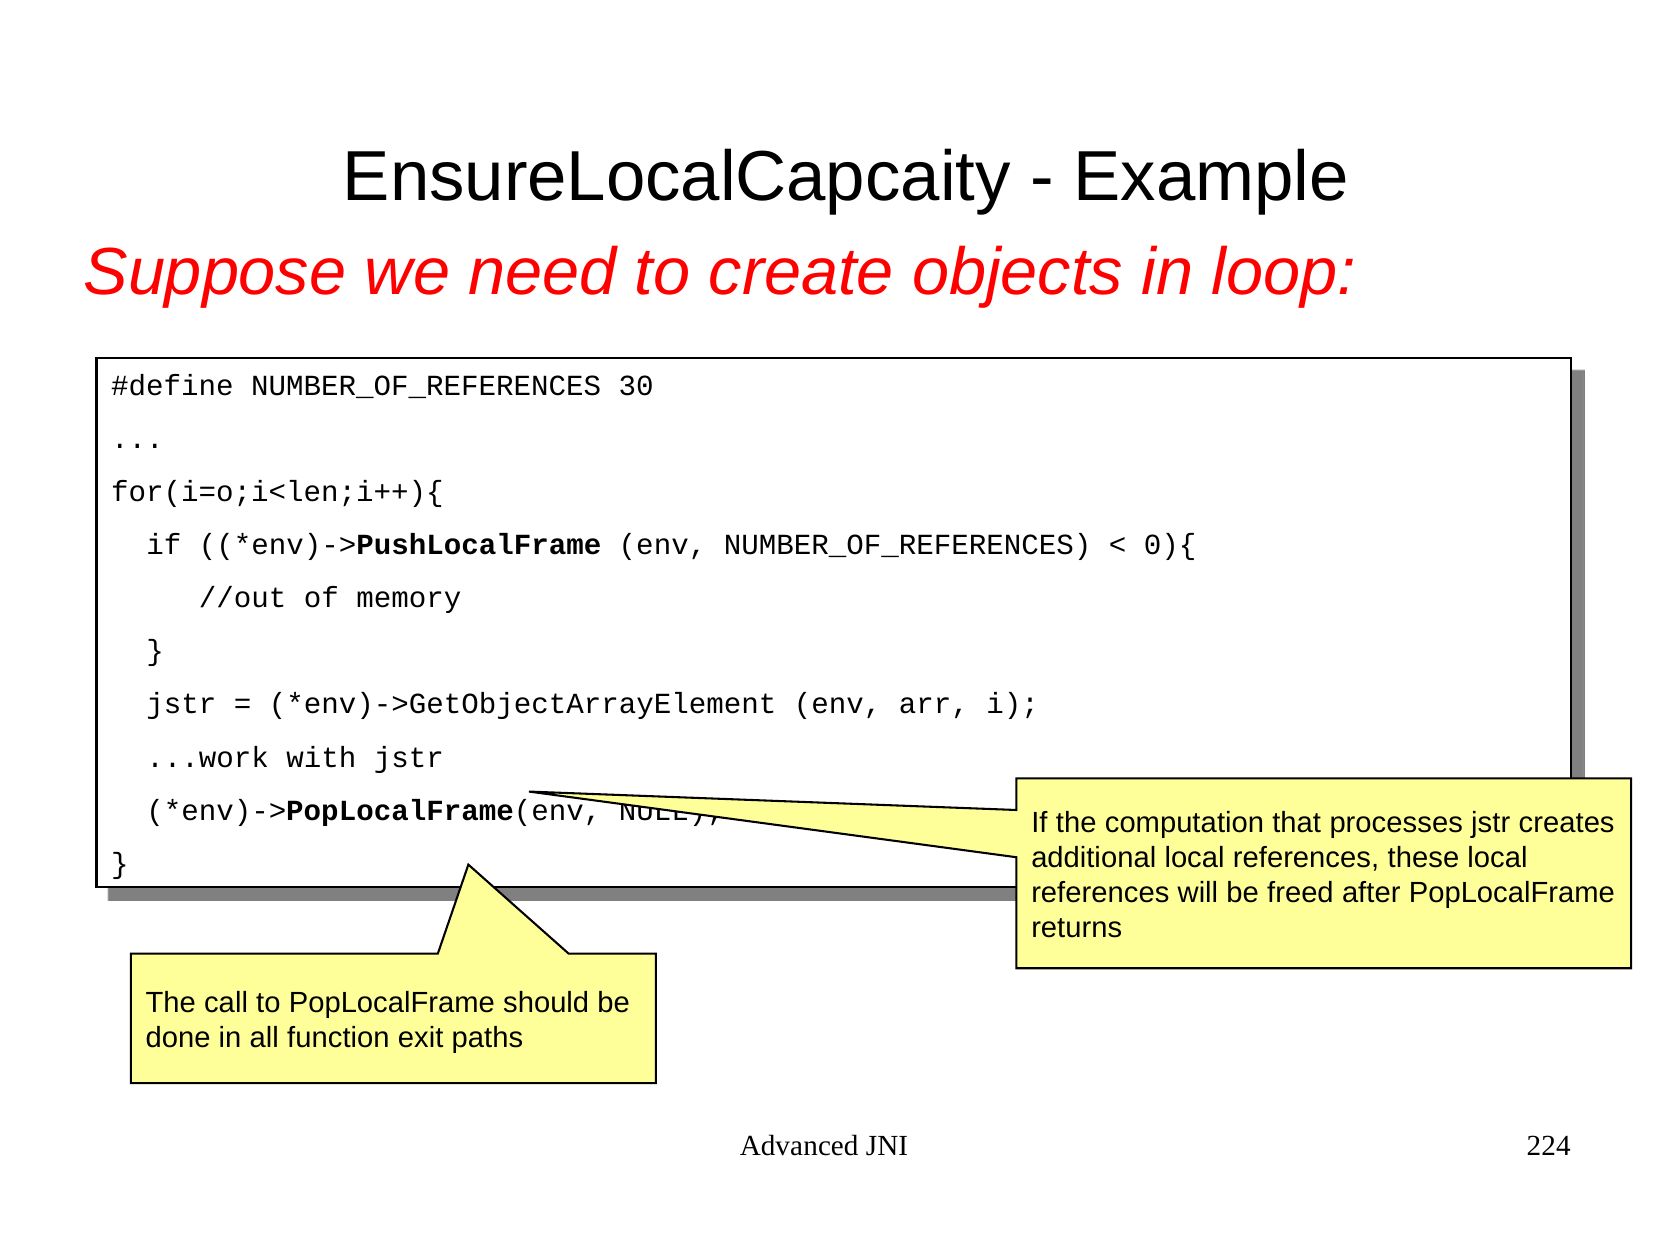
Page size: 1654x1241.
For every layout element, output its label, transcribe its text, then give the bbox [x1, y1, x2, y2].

text_box #define NUMBER_OF_REFERENCES 30 ... for(i=o;i<len;i++){ if ((*env)->PushLocalFrame (env, NUMBER_OF_REFERENCES) < 0){ //out of memory } jstr = (*env)->GetObjectArrayElement (env, arr, i); ...work with jstr (*env)->PopLocalFrame(env, NULL); } [96, 358, 1571, 887]
title EnsureLocalCapcaity - Example [68, 116, 1599, 220]
text_box If the computation that processes jstr creates additional local references, these local references will be freed after PopLocalFrame returns [529, 778, 1632, 969]
text_box The call to PopLocalFrame should be done in all function exit paths [130, 864, 656, 1084]
list Suppose we need to create objects in loop: [68, 220, 1599, 1130]
